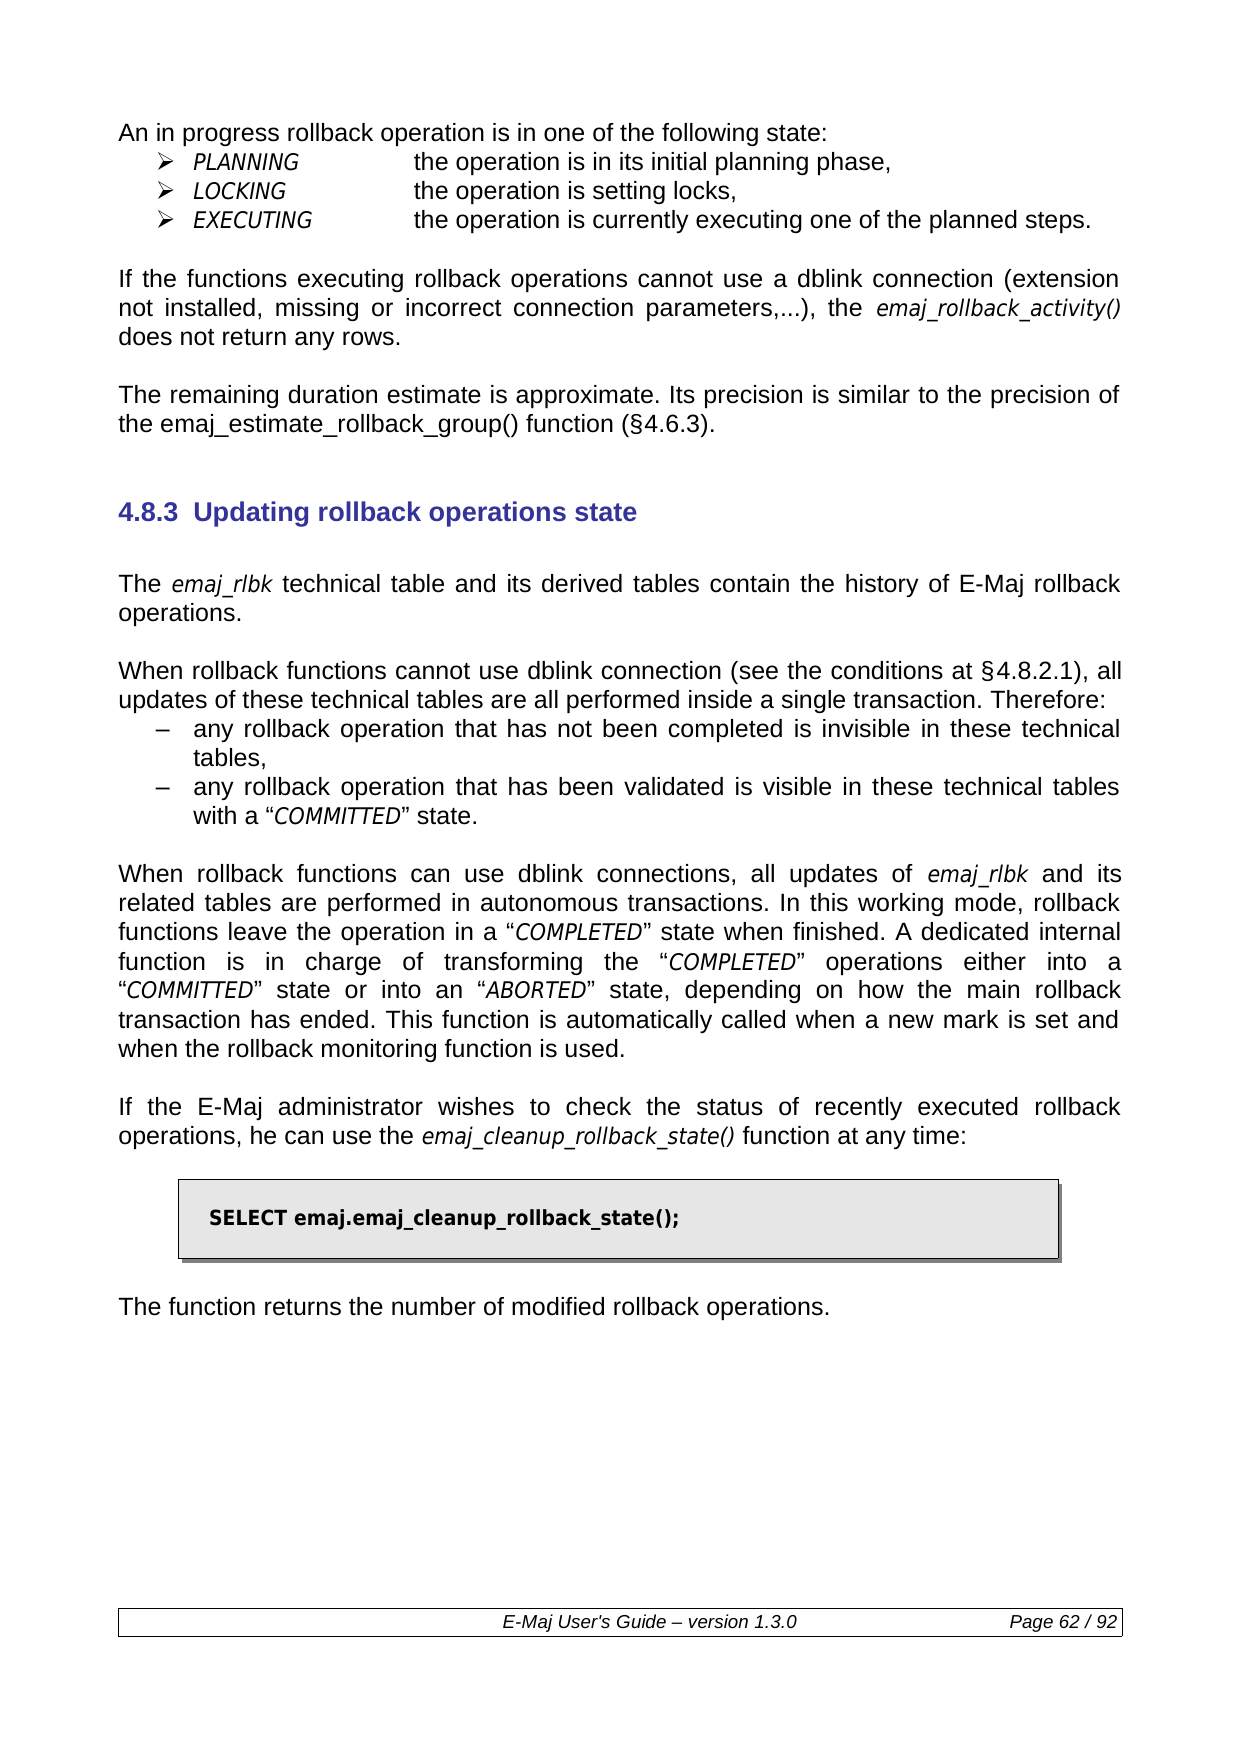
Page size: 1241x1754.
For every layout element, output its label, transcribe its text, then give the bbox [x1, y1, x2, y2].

text The function returns the number of modified rollback operations. [118, 1292, 1122, 1321]
text The remaining duration estimate is approximate. Its precision is similar to the precision of the emaj_estimate_rollback_group() function (§4.6.3). [118, 380, 1122, 438]
text If the E-Maj administrator wishes to check the status of recently executed rollback operations, he can use the emaj_cleanup_rollback_state() function at any time: [118, 1092, 1122, 1150]
list any rollback operation that has not been completed is invisible in these technical tables, [156, 714, 1122, 772]
text If the functions executing rollback operations cannot use a dblink connection (extension not installed, missing or incorrect connection parameters,...), the emaj_rollback_activity() does not return any rows. [118, 263, 1122, 351]
list EXECUTING the operation is currently executing one of the planned steps. [156, 205, 1122, 234]
text When rollback functions can use dblink connections, all updates of emaj_rlbk and its related tables are performed in autonomous transactions. In this working mode, rollback functions leave the operation in a “COMPLETED” state when finished. A dedicated internal function is in charge of transforming the “COMPLETED” operations either into a “COMMITTED” state or into an “ABORTED” state, depending on how the main rollback transaction has ended. This function is automatically called when a new mark is set and when the rollback monitoring function is used. [118, 859, 1122, 1063]
subtitle Updating rollback operations state [118, 496, 1122, 527]
text An in progress rollback operation is in one of the following state: [118, 118, 1122, 147]
list LOCKING the operation is setting locks, [156, 176, 1122, 205]
list PLANNING the operation is in its initial planning phase, [156, 147, 1122, 176]
list any rollback operation that has been validated is visible in these technical tables with a “COMMITTED” state. [156, 772, 1122, 830]
text SELECT emaj.emaj_cleanup_rollback_state(); [179, 1203, 1058, 1228]
text When rollback functions cannot use dblink connection (see the conditions at §4.8.2.1), all updates of these technical tables are all performed inside a single transaction. Therefore: [118, 656, 1122, 714]
text The emaj_rlbk technical table and its derived tables contain the history of E-Maj rollback operations. [118, 568, 1122, 627]
